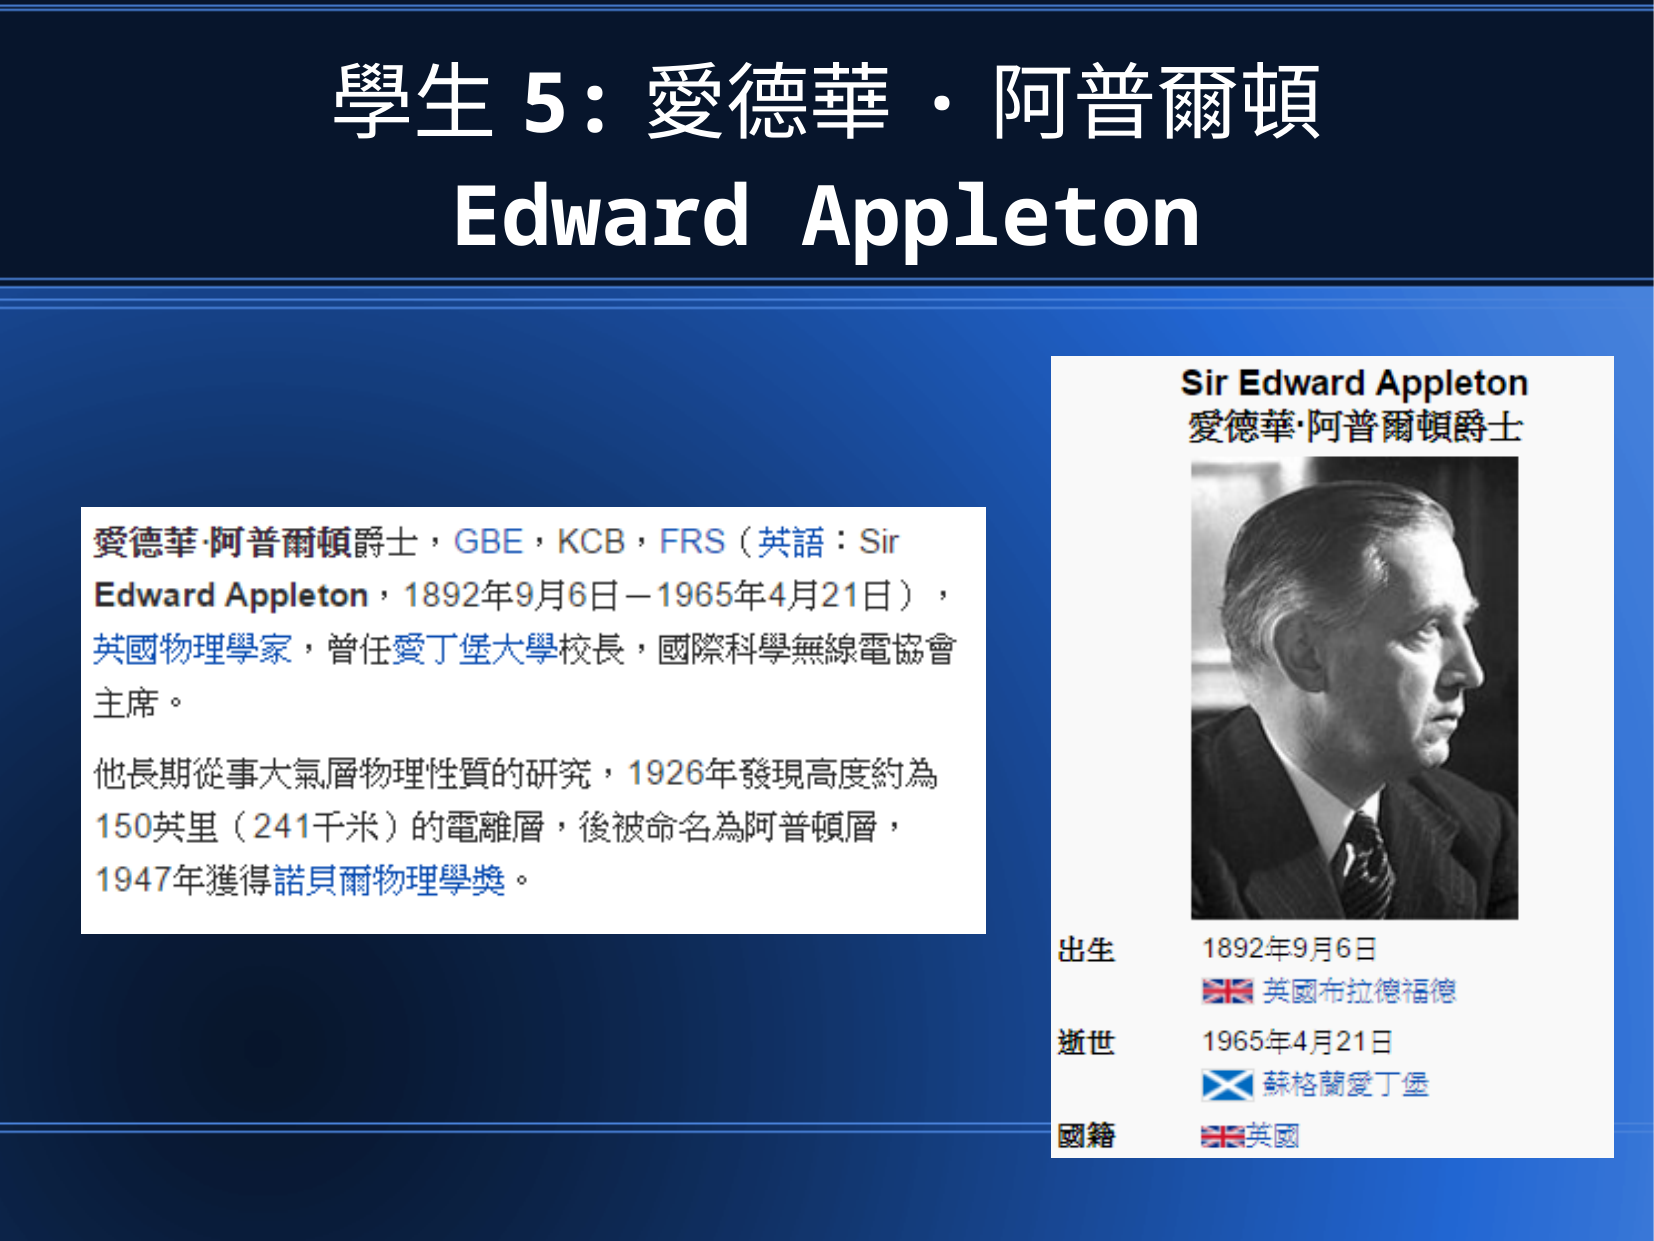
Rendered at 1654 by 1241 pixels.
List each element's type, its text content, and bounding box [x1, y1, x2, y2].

title 學生5:愛德華·阿普爾頓 Edward Appleton [82, 49, 1571, 257]
picture [0, 0, 1654, 1241]
